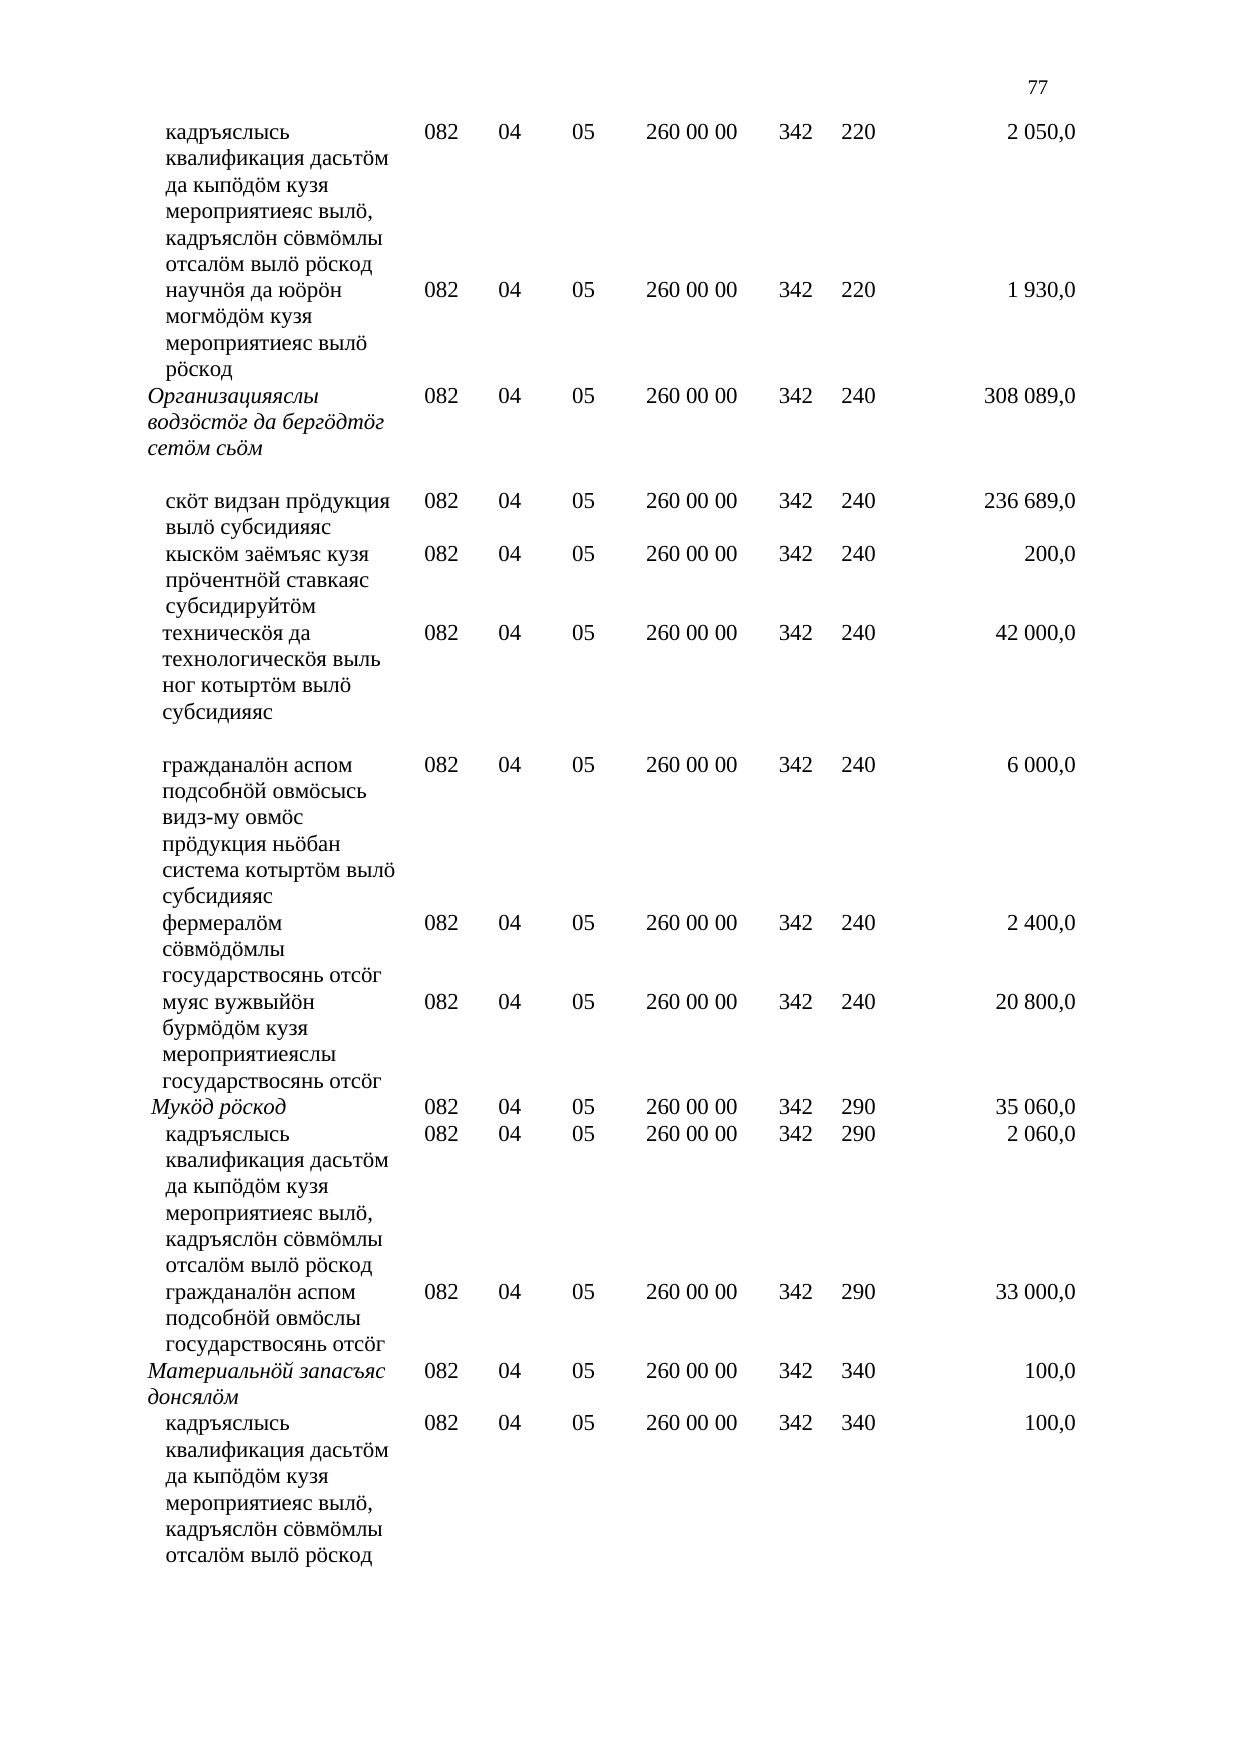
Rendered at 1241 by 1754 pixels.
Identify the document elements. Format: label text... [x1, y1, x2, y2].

table_cell муяс вужвыйöн бурмöдöм кузя мероприятиеяслы государствосянь отсöг [109, 988, 415, 1093]
table_cell 05 [563, 1410, 637, 1568]
table_cell 342 [770, 276, 832, 382]
table_cell 342 [770, 382, 832, 487]
table_cell 05 [563, 909, 637, 988]
table_cell 082 [415, 1410, 489, 1568]
table_cell 35 060,0 [906, 1093, 1084, 1119]
table_cell кадръяслысь квалификация дасьтöм да кыпöдöм кузя мероприятиеяс вылö, кадръяслöн сöвмöмлы отсалöм вылö рöскод [109, 118, 415, 276]
table_cell 082 [415, 909, 489, 988]
table_cell 05 [563, 540, 637, 619]
table_cell 260 00 00 [637, 909, 770, 988]
table_cell 04 [489, 909, 563, 988]
table_cell 240 [832, 988, 906, 1093]
table_cell 236 689,0 [906, 487, 1084, 540]
table_cell 082 [415, 1120, 489, 1278]
table_cell 04 [489, 1278, 563, 1357]
table_cell Организацияяслы водзöстöг да бергöдтöг сетöм сьöм [109, 382, 415, 487]
table_cell 04 [489, 540, 563, 619]
table_cell гражданалöн аспом подсобнöй овмöслы государствосянь отсöг [109, 1278, 415, 1357]
table_cell 342 [770, 540, 832, 619]
table_cell гражданалöн аспом подсобнöй овмöсысь видз-му овмöс прöдукция ньöбан система котыртöм вылö субсидияяс [109, 751, 415, 909]
table_cell 2 050,0 [906, 118, 1084, 276]
table_cell 04 [489, 487, 563, 540]
table_cell 082 [415, 988, 489, 1093]
table_cell кыскöм заёмъяс кузя прöчентнöй ставкаяс субсидируйтöм [109, 540, 415, 619]
table_cell 100,0 [906, 1410, 1084, 1568]
table_cell 240 [832, 382, 906, 487]
table_cell 260 00 00 [637, 276, 770, 382]
table_cell 04 [489, 276, 563, 382]
table_cell 082 [415, 540, 489, 619]
table_cell 05 [563, 619, 637, 751]
table_cell 33 000,0 [906, 1278, 1084, 1357]
table_cell 342 [770, 909, 832, 988]
table_cell 1 930,0 [906, 276, 1084, 382]
table_cell 05 [563, 751, 637, 909]
table_cell техническöя да технологическöя выль ног котыртöм вылö субсидияяс [109, 619, 415, 751]
table_cell 290 [832, 1120, 906, 1278]
table_cell 04 [489, 1410, 563, 1568]
table_cell 04 [489, 1093, 563, 1119]
table_cell 04 [489, 988, 563, 1093]
table_cell 260 00 00 [637, 1357, 770, 1409]
table_cell 04 [489, 1357, 563, 1409]
table_cell 220 [832, 276, 906, 382]
table_cell 342 [770, 751, 832, 909]
table_cell 308 089,0 [906, 382, 1084, 487]
table_cell 05 [563, 382, 637, 487]
table_cell 05 [563, 988, 637, 1093]
table_cell 260 00 00 [637, 1278, 770, 1357]
table_cell 260 00 00 [637, 1120, 770, 1278]
table_cell 42 000,0 [906, 619, 1084, 751]
table_cell 05 [563, 1120, 637, 1278]
table_cell 04 [489, 1120, 563, 1278]
table_cell 240 [832, 909, 906, 988]
table_cell 05 [563, 276, 637, 382]
table_cell 05 [563, 118, 637, 276]
table_cell 2 400,0 [906, 909, 1084, 988]
table_cell 342 [770, 487, 832, 540]
table_cell 240 [832, 751, 906, 909]
table_cell 290 [832, 1093, 906, 1119]
table_cell 342 [770, 619, 832, 751]
table_cell 240 [832, 540, 906, 619]
table_cell 240 [832, 487, 906, 540]
table_cell 082 [415, 118, 489, 276]
table_cell 05 [563, 1357, 637, 1409]
table_cell 342 [770, 1357, 832, 1409]
table_cell 342 [770, 1093, 832, 1119]
table_cell фермералöм сöвмöдöмлы государствосянь отсöг [109, 909, 415, 988]
table_cell 082 [415, 619, 489, 751]
table_cell 082 [415, 751, 489, 909]
table_cell 05 [563, 1093, 637, 1119]
table_cell 342 [770, 1120, 832, 1278]
table_cell 082 [415, 1278, 489, 1357]
table_cell 220 [832, 118, 906, 276]
table_cell кадръяслысь квалификация дасьтöм да кыпöдöм кузя мероприятиеяс вылö, кадръяслöн сöвмöмлы отсалöм вылö рöскод [109, 1120, 415, 1278]
table_cell Материальнöй запасъяс донсялöм [109, 1357, 415, 1409]
table_cell 04 [489, 619, 563, 751]
table_cell кадръяслысь квалификация дасьтöм да кыпöдöм кузя мероприятиеяс вылö, кадръяслöн сöвмöмлы отсалöм вылö рöскод [109, 1410, 415, 1568]
table_cell 260 00 00 [637, 382, 770, 487]
table_cell 260 00 00 [637, 487, 770, 540]
table_cell 340 [832, 1357, 906, 1409]
table_cell Мукöд рöскод [109, 1093, 415, 1119]
table_cell 20 800,0 [906, 988, 1084, 1093]
table_cell 100,0 [906, 1357, 1084, 1409]
table_cell 05 [563, 1278, 637, 1357]
table_cell 05 [563, 487, 637, 540]
table_cell 260 00 00 [637, 118, 770, 276]
table_cell 200,0 [906, 540, 1084, 619]
table_cell 260 00 00 [637, 1093, 770, 1119]
table_cell 04 [489, 118, 563, 276]
table_cell скöт видзан прöдукция вылö субсидияяс [109, 487, 415, 540]
table_cell 340 [832, 1410, 906, 1568]
table_cell 260 00 00 [637, 1410, 770, 1568]
table_cell 342 [770, 1410, 832, 1568]
table_cell 240 [832, 619, 906, 751]
table_cell 082 [415, 1357, 489, 1409]
table_cell 260 00 00 [637, 751, 770, 909]
table_cell 082 [415, 487, 489, 540]
table_cell 082 [415, 276, 489, 382]
table_cell 6 000,0 [906, 751, 1084, 909]
table_cell 290 [832, 1278, 906, 1357]
table_cell 260 00 00 [637, 540, 770, 619]
table_cell 04 [489, 382, 563, 487]
table_cell 04 [489, 751, 563, 909]
table_cell 342 [770, 988, 832, 1093]
table_cell 2 060,0 [906, 1120, 1084, 1278]
table_cell научнöя да юöрöн могмöдöм кузя мероприятиеяс вылö рöскод [109, 276, 415, 382]
table_cell 342 [770, 118, 832, 276]
table_cell 342 [770, 1278, 832, 1357]
table_cell 260 00 00 [637, 619, 770, 751]
table_cell 082 [415, 1093, 489, 1119]
table_cell 260 00 00 [637, 988, 770, 1093]
table_cell 082 [415, 382, 489, 487]
